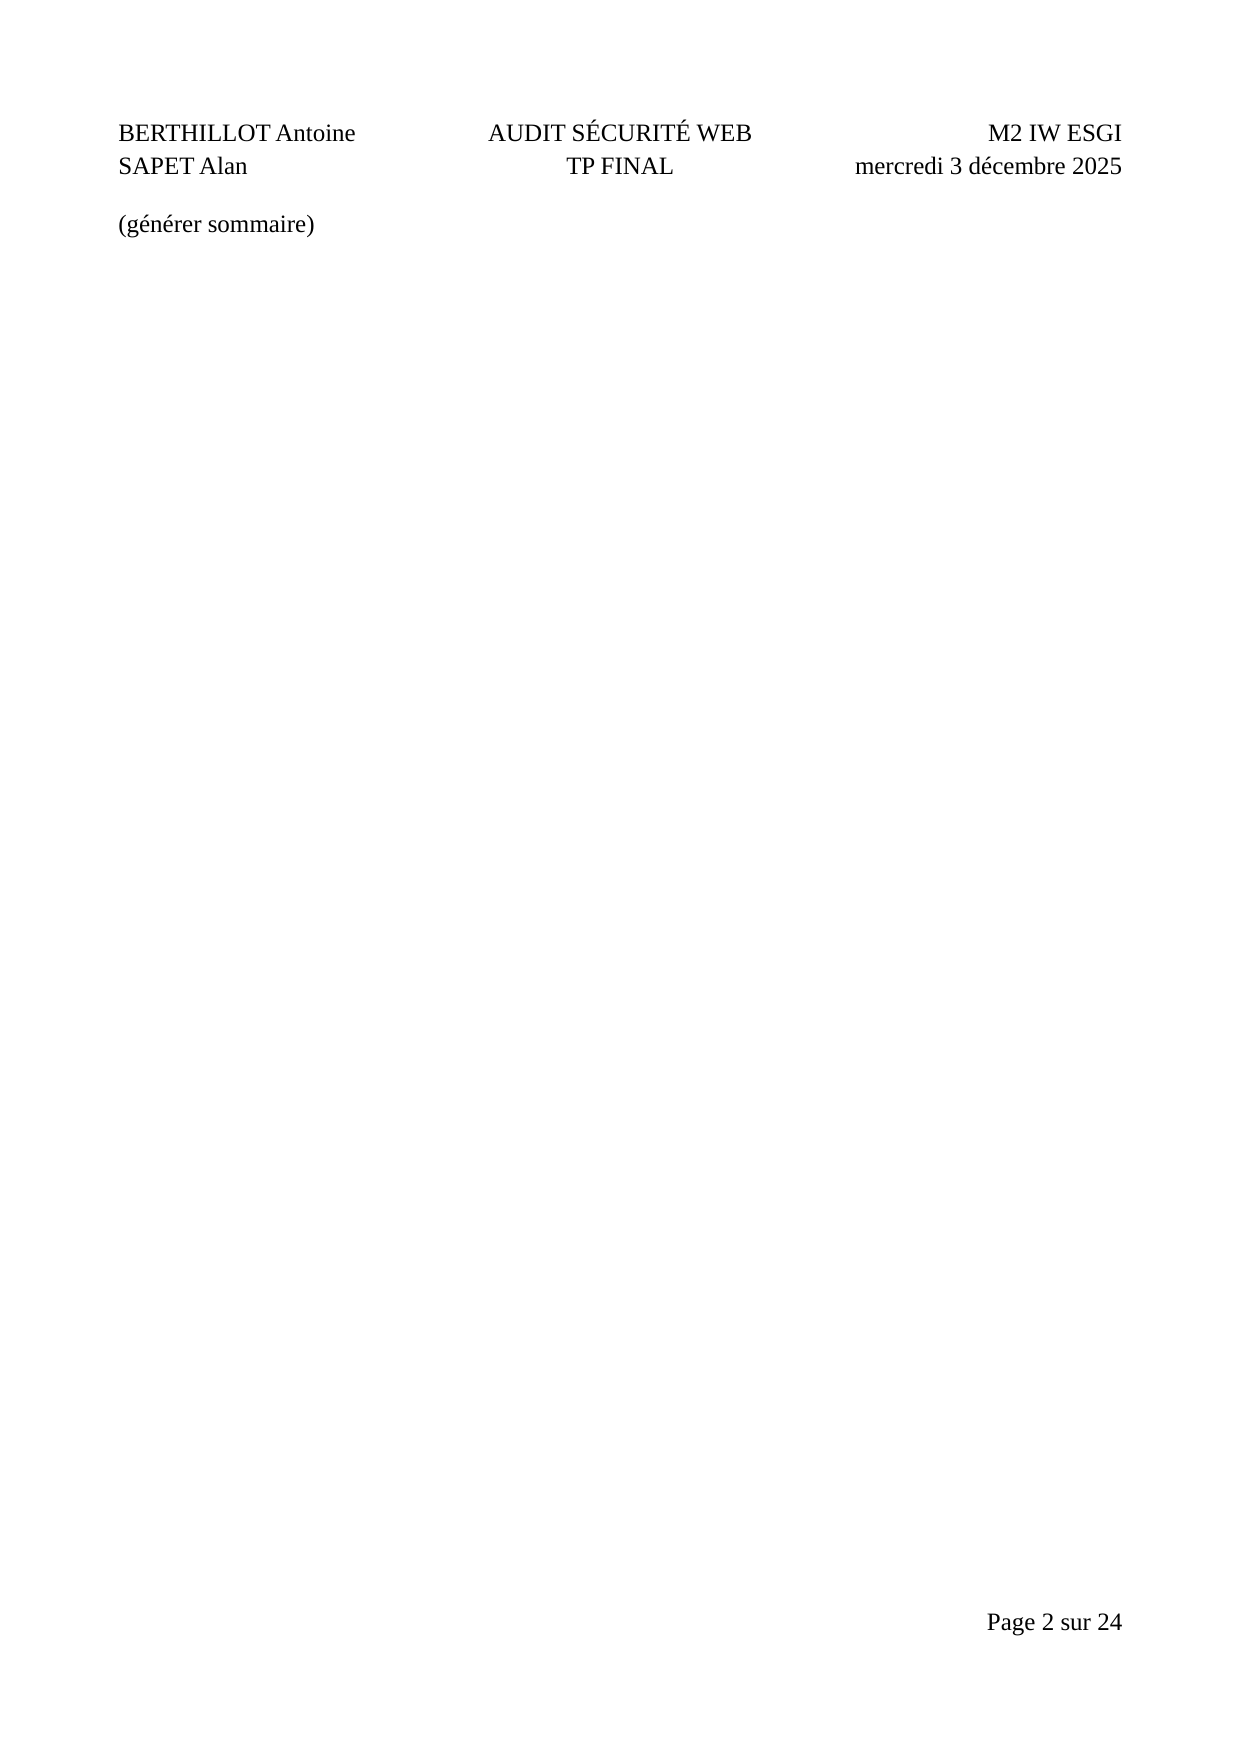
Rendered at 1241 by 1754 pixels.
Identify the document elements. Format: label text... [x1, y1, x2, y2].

text (générer sommaire) [118, 209, 1122, 238]
